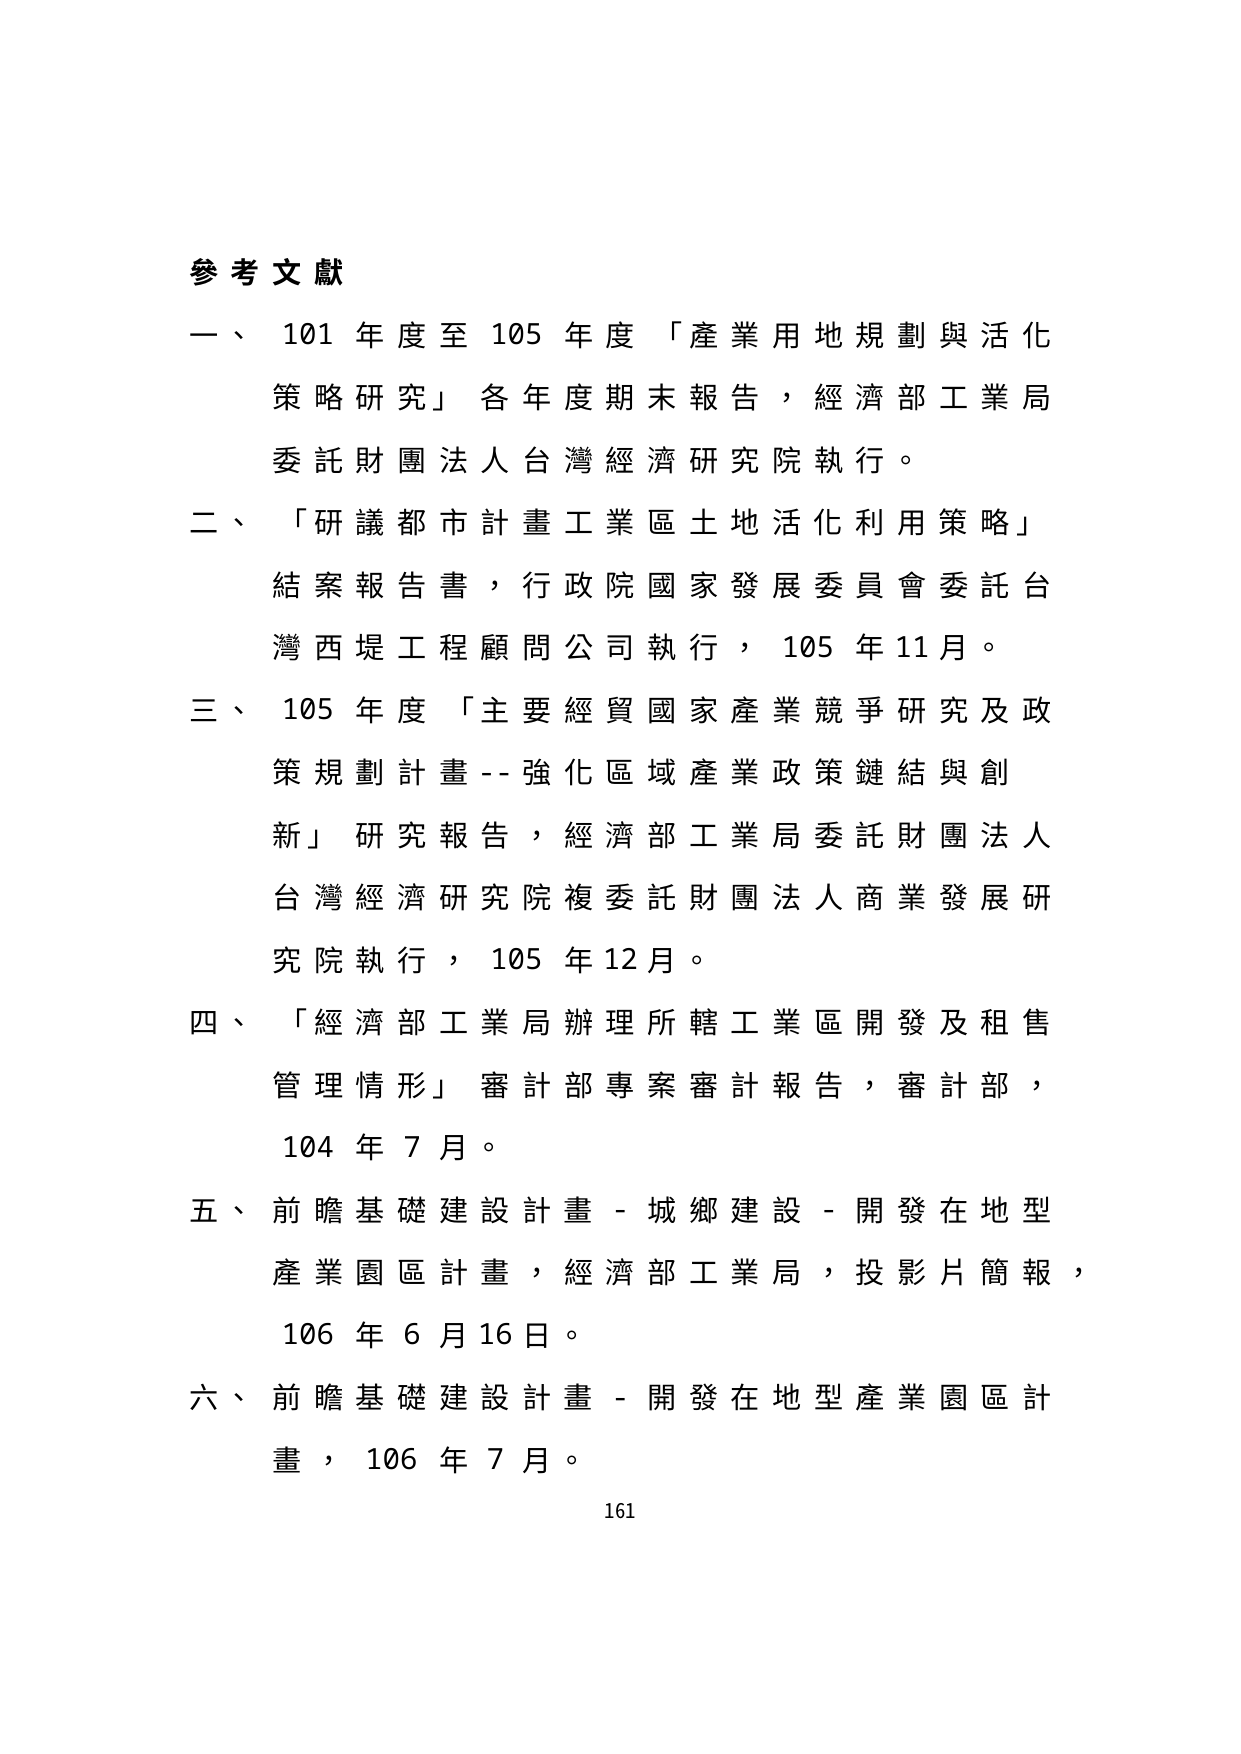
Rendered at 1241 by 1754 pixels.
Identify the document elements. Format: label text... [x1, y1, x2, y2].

text 二、「研議都市計畫工業區土地活化利用策略」結案報告書，行政院國家發展委員會委託台灣西堤工程顧問公司執行，105年11月。 [183, 479, 1058, 667]
text 五、前瞻基礎建設計畫-城鄉建設-開發在地型產業園區計畫，經濟部工業局，投影片簡報，106年6月16日。 [183, 1167, 1058, 1354]
text 四、「經濟部工業局辦理所轄工業區開發及租售管理情形」審計部專案審計報告，審計部，104年7月。 [183, 979, 1058, 1167]
text 六、前瞻基礎建設計畫-開發在地型產業園區計畫，106年7月。 [183, 1354, 1058, 1479]
text 一、101年度至105年度「產業用地規劃與活化策略研究」各年度期末報告，經濟部工業局委託財團法人台灣經濟研究院執行。 [183, 292, 1058, 479]
text 參考文獻 [183, 229, 1058, 292]
text 三、105年度「主要經貿國家產業競爭研究及政策規劃計畫--強化區域產業政策鏈結與創新」研究報告，經濟部工業局委託財團法人台灣經濟研究院複委託財團法人商業發展研究院執行，105年12月。 [183, 667, 1058, 979]
